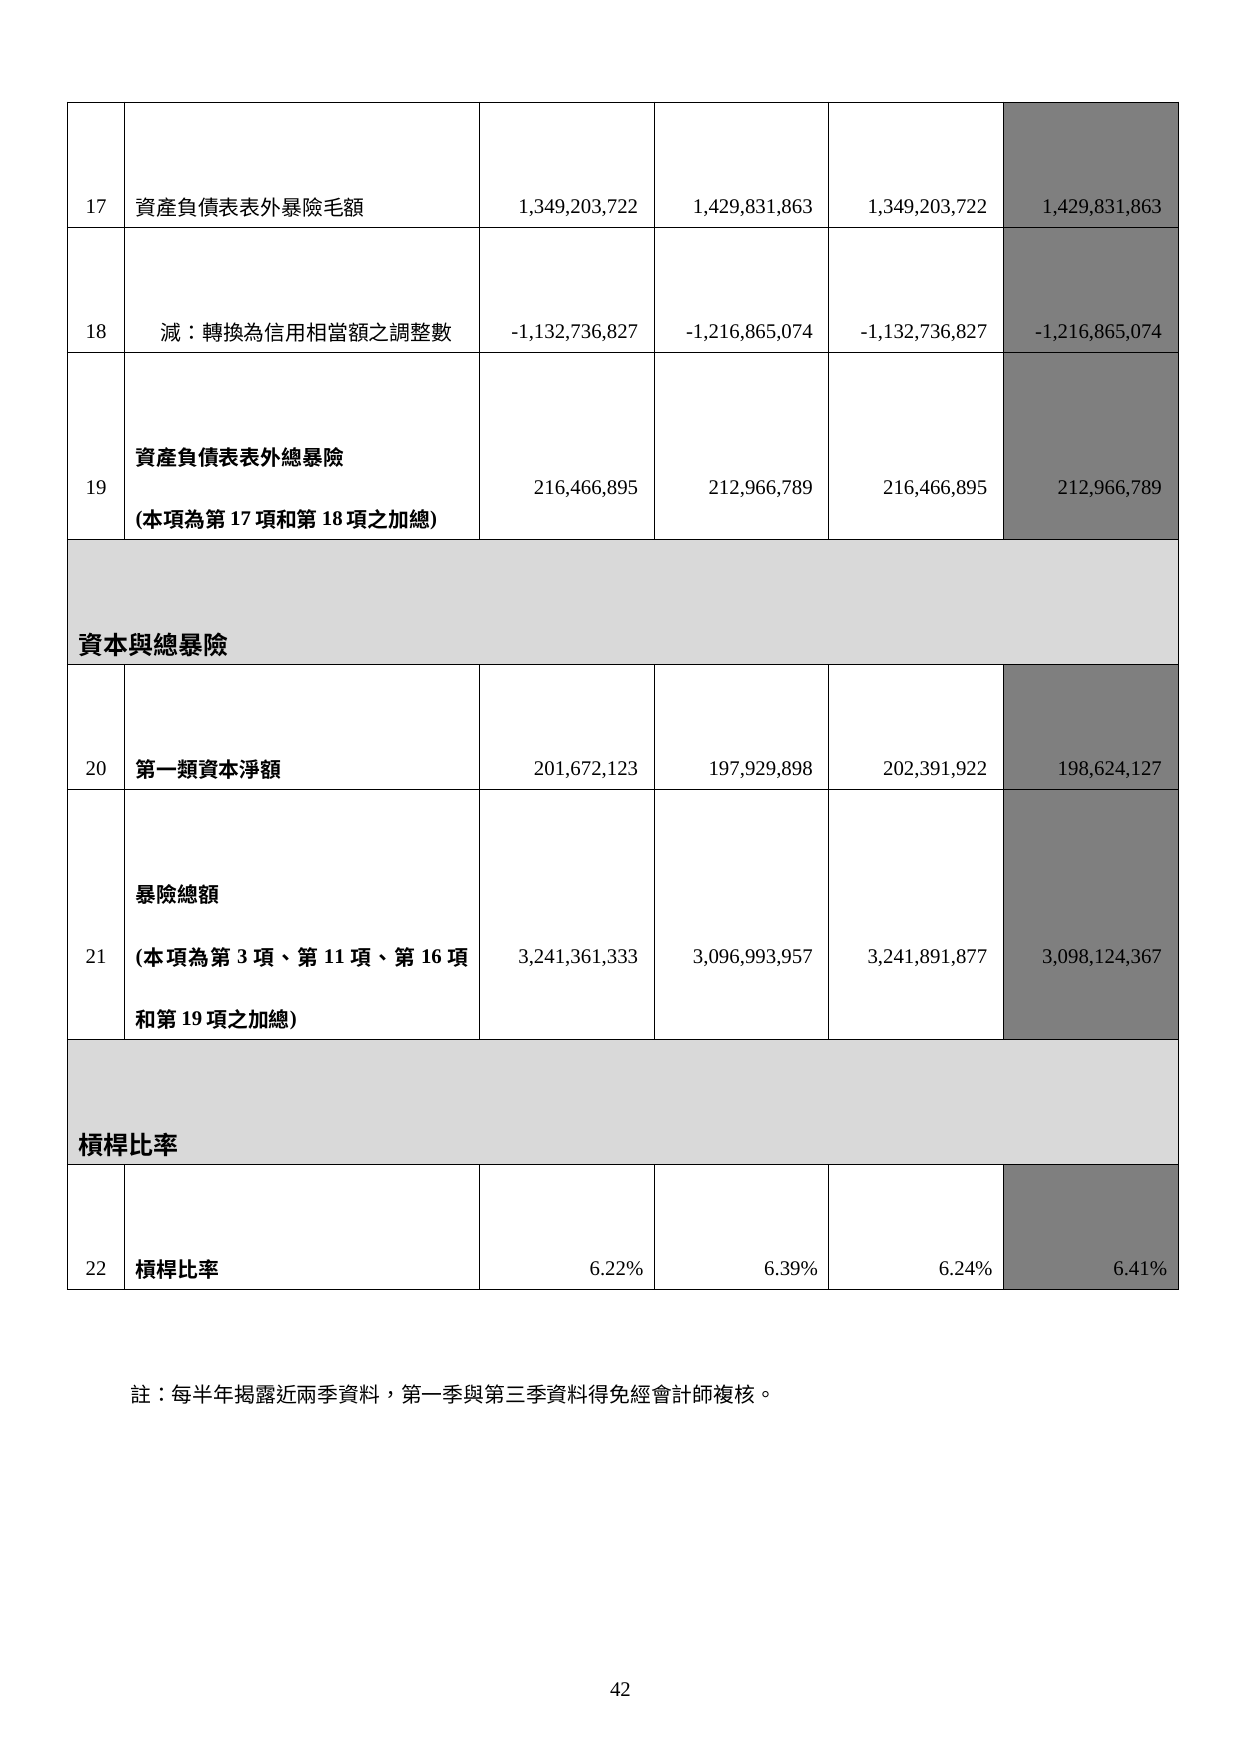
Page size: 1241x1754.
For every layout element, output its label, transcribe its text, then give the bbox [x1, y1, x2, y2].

table_cell -1,132,736,827 [829, 228, 1003, 352]
table_cell 22 [68, 1165, 124, 1289]
table_cell 暴險總額 (本項為第3項、第11項、第16項和第19項之加總) [125, 790, 479, 1039]
table_cell 1,349,203,722 [829, 103, 1003, 227]
table_cell 3,098,124,367 [1004, 790, 1178, 1039]
table_cell 資產負債表表外暴險毛額 [125, 103, 479, 227]
table_cell 212,966,789 [655, 353, 828, 539]
table_cell 216,466,895 [829, 353, 1003, 539]
table_cell 1,429,831,863 [1004, 103, 1178, 227]
table_cell 212,966,789 [1004, 353, 1178, 539]
table_cell 減：轉換為信用相當額之調整數 [125, 228, 479, 352]
table_cell 21 [68, 790, 124, 1039]
table_cell 6.41% [1004, 1165, 1178, 1289]
table_cell 槓桿比率 [68, 1040, 1178, 1164]
text 註：每半年揭露近兩季資料，第一季與第三季資料得免經會計師複核。 [130, 1352, 1110, 1414]
table_cell 第一類資本淨額 [125, 665, 479, 789]
table_cell 201,672,123 [480, 665, 654, 789]
table_cell 槓桿比率 [125, 1165, 479, 1289]
table_cell 3,096,993,957 [655, 790, 828, 1039]
table_cell 6.22% [480, 1165, 654, 1289]
table_cell 1,429,831,863 [655, 103, 828, 227]
table_cell -1,216,865,074 [1004, 228, 1178, 352]
table_cell -1,132,736,827 [480, 228, 654, 352]
table_cell 20 [68, 665, 124, 789]
table_cell 3,241,361,333 [480, 790, 654, 1039]
table_cell 3,241,891,877 [829, 790, 1003, 1039]
table_cell 198,624,127 [1004, 665, 1178, 789]
table_cell 19 [68, 353, 124, 539]
table_cell 197,929,898 [655, 665, 828, 789]
table_cell 6.39% [655, 1165, 828, 1289]
table_cell 1,349,203,722 [480, 103, 654, 227]
table_cell 資產負債表表外總暴險 (本項為第17項和第18項之加總) [125, 353, 479, 539]
table_cell 資本與總暴險 [68, 540, 1178, 664]
table_cell 216,466,895 [480, 353, 654, 539]
table_cell 6.24% [829, 1165, 1003, 1289]
table_cell 202,391,922 [829, 665, 1003, 789]
table_cell -1,216,865,074 [655, 228, 828, 352]
table_cell 18 [68, 228, 124, 352]
table_cell 17 [68, 103, 124, 227]
